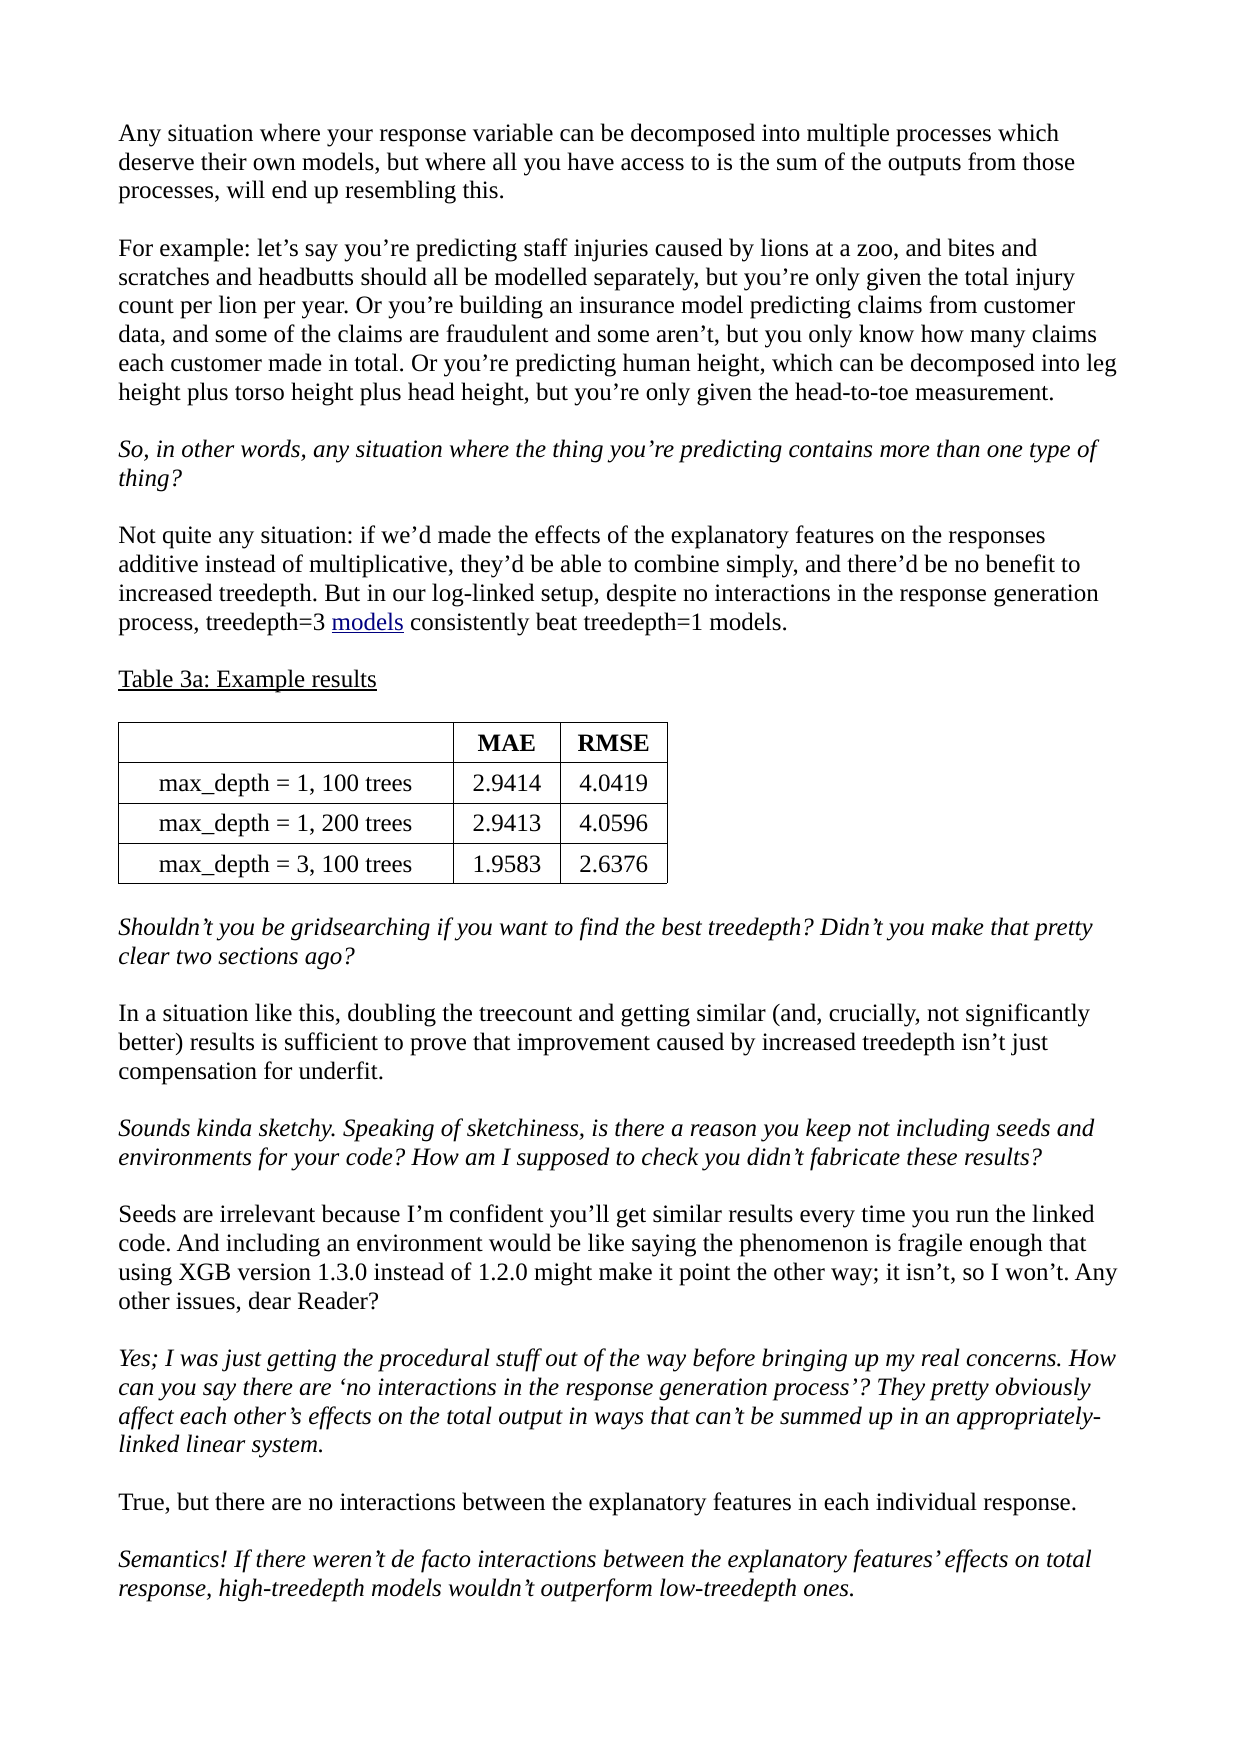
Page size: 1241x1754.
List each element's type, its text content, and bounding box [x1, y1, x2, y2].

table_cell max_depth = 1, 200 trees [119, 804, 453, 843]
table_cell 4.0419 [561, 763, 667, 802]
text Table 3a: Example results [118, 664, 1122, 693]
text Not quite any situation: if we’d made the effects of the explanatory features on the responses additive instead of multiplicative, they’d be able to combine simply, and there’d be no benefit to increased treedepth. But in our log-linked setup, despite no interactions in the response generation process, treedepth=3 models consistently beat treedepth=1 models. [118, 521, 1122, 636]
table_cell max_depth = 1, 100 trees [119, 763, 453, 802]
text So, in other words, any situation where the thing you’re predicting contains more than one type of thing? [118, 434, 1122, 492]
table_cell 4.0596 [561, 804, 667, 843]
table_header [119, 723, 453, 762]
text Any situation where your response variable can be decomposed into multiple processes which deserve their own models, but where all you have access to is the sum of the outputs from those processes, will end up resembling this. [118, 118, 1122, 204]
text Sounds kinda sketchy. Speaking of sketchiness, is there a reason you keep not including seeds and environments for your code? How am I supposed to check you didn’t fabricate these results? [118, 1113, 1122, 1171]
table_header RMSE [561, 723, 667, 762]
table_cell 2.9413 [454, 804, 560, 843]
table_cell 1.9583 [454, 844, 560, 883]
text In a situation like this, doubling the treecount and getting similar (and, crucially, not significantly better) results is sufficient to prove that improvement caused by increased treedepth isn’t just compensation for underfit. [118, 998, 1122, 1084]
text For example: let’s say you’re predicting staff injuries caused by lions at a zoo, and bites and scratches and headbutts should all be modelled separately, but you’re only given the total injury count per lion per year. Or you’re building an insurance model predicting claims from customer data, and some of the claims are fraudulent and some aren’t, but you only know how many claims each customer made in total. Or you’re predicting human height, which can be decomposed into leg height plus torso height plus head height, but you’re only given the head-to-toe measurement. [118, 233, 1122, 406]
table_cell max_depth = 3, 100 trees [119, 844, 453, 883]
text Seeds are irrelevant because I’m confident you’ll get similar results every time you run the linked code. And including an environment would be like saying the phenomenon is fragile enough that using XGB version 1.3.0 instead of 1.2.0 might make it point the other way; it isn’t, so I won’t. Any other issues, dear Reader? [118, 1199, 1122, 1314]
text Shouldn’t you be gridsearching if you want to find the best treedepth? Didn’t you make that pretty clear two sections ago? [118, 912, 1122, 969]
text True, but there are no interactions between the explanatory features in each individual response. [118, 1487, 1122, 1516]
table_cell 2.6376 [561, 844, 667, 883]
text Yes; I was just getting the procedural stuff out of the way before bringing up my real concerns. How can you say there are ‘no interactions in the response generation process’? They pretty obviously affect each other’s effects on the total output in ways that can’t be summed up in an appropriately-linked linear system. [118, 1343, 1122, 1458]
table_cell 2.9414 [454, 763, 560, 802]
text Semantics! If there weren’t de facto interactions between the explanatory features’ effects on total response, high-treedepth models wouldn’t outperform low-treedepth ones. [118, 1544, 1122, 1602]
table_header MAE [454, 723, 560, 762]
